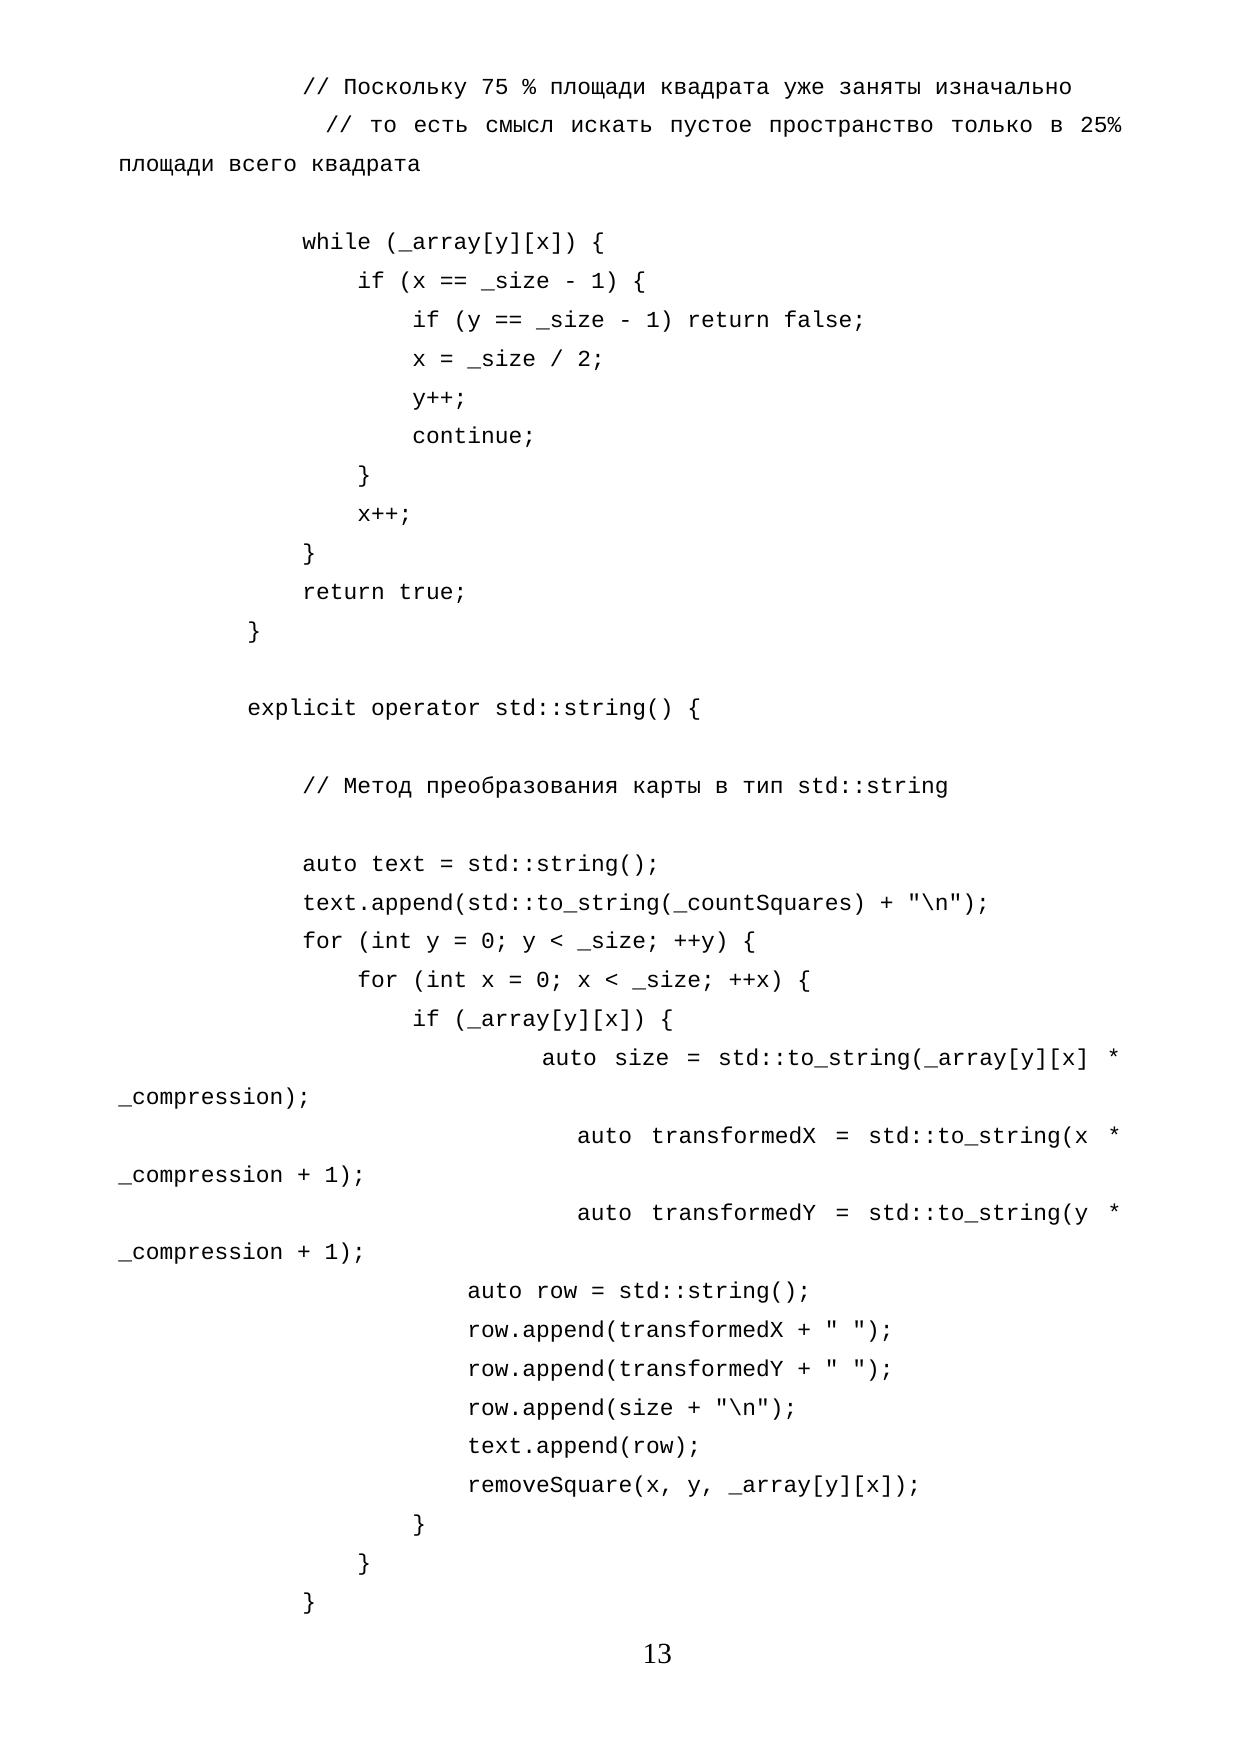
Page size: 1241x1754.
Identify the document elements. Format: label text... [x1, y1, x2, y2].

text } [118, 1513, 1122, 1538]
text while (_array[y][x]) { [118, 230, 1122, 256]
text if (x == _size - 1) { [118, 269, 1122, 295]
text } [118, 541, 1122, 567]
text return true; [118, 580, 1122, 606]
text auto transformedY = std::to_string(y * _compression + 1); [118, 1202, 1122, 1267]
text y++; [118, 386, 1122, 412]
text if (y == _size - 1) return false; [118, 308, 1122, 334]
text auto row = std::string(); [118, 1279, 1122, 1305]
text row.append(transformedY + " "); [118, 1357, 1122, 1383]
text text.append(row); [118, 1435, 1122, 1461]
text row.append(size + "\n"); [118, 1396, 1122, 1422]
text continue; [118, 425, 1122, 451]
text text.append(std::to_string(_countSquares) + "\n"); [118, 891, 1122, 917]
text for (int y = 0; y < _size; ++y) { [118, 930, 1122, 956]
text } [118, 1551, 1122, 1577]
text } [118, 463, 1122, 489]
text if (_array[y][x]) { [118, 1007, 1122, 1033]
text for (int x = 0; x < _size; ++x) { [118, 969, 1122, 994]
text // Поскольку 75 % площади квадрата уже заняты изначально [118, 75, 1122, 101]
text } [118, 1590, 1122, 1616]
text x++; [118, 502, 1122, 528]
text row.append(transformedX + " "); [118, 1318, 1122, 1344]
text // то есть смысл искать пустое пространство только в 25% площади всего квадрата [118, 114, 1122, 179]
text // Метод преобразования карты в тип std::string [118, 774, 1122, 800]
text x = _size / 2; [118, 347, 1122, 373]
text auto size = std::to_string(_array[y][x] * _compression); [118, 1046, 1122, 1111]
text } [118, 619, 1122, 645]
text auto transformedX = std::to_string(x * _compression + 1); [118, 1124, 1122, 1189]
text explicit operator std::string() { [118, 697, 1122, 723]
text removeSquare(x, y, _array[y][x]); [118, 1474, 1122, 1500]
text auto text = std::string(); [118, 852, 1122, 878]
